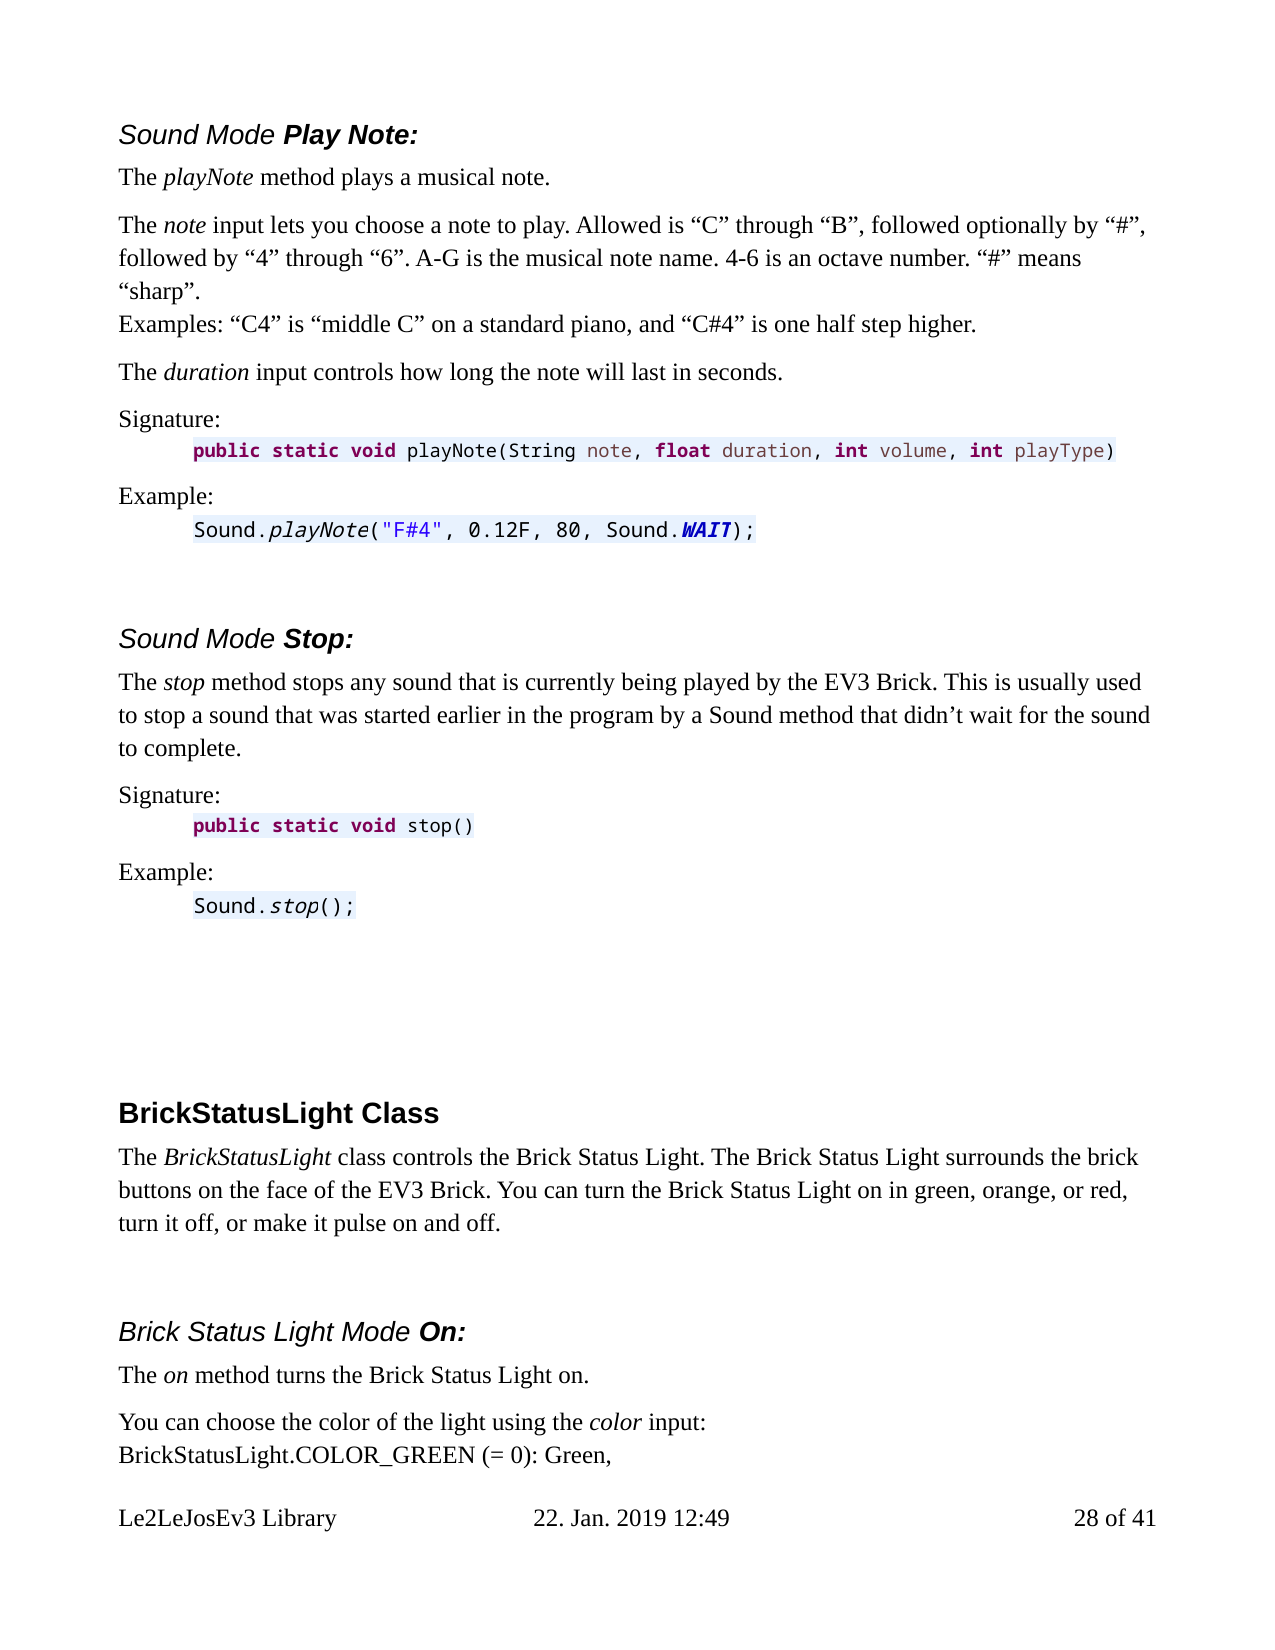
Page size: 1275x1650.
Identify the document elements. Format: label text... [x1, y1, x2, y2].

text You can choose the color of the light using the color input: BrickStatusLight.COLOR_GREEN (= 0): Green, [118, 1407, 1157, 1469]
subtitle Sound Mode Stop: [118, 622, 1157, 654]
text The stop method stops any sound that is currently being played by the EV3 Brick. This is usually used to stop a sound that was started earlier in the program by a Sound method that didn’t wait for the sound to complete. [118, 667, 1157, 761]
text Example: Sound.stop(); [118, 857, 1157, 919]
text The note input lets you choose a note to play. Allowed is “C” through “B”, followed optionally by “#”, followed by “4” through “6”. A-G is the musical note name. 4-6 is an octave number. “#” means “sharp”. Examples: “C4” is “middle C” on a standard piano, and “C#4” is one half step higher. [118, 210, 1157, 338]
text Signature: public static void playNote(String note, float duration, int volume, int playType) [118, 404, 1157, 462]
text The playNote method plays a musical note. [118, 162, 1157, 191]
subtitle Brick Status Light Mode On: [118, 1316, 1157, 1347]
subtitle BrickStatusLight Class [118, 1096, 1157, 1129]
text Signature: public static void stop() [118, 780, 1157, 838]
text The on method turns the Brick Status Light on. [118, 1360, 1157, 1389]
text Example: Sound.playNote("F#4", 0.12F, 80, Sound.WAIT); [118, 481, 1157, 543]
subtitle Sound Mode Play Note: [118, 118, 1157, 150]
text The BrickStatusLight class controls the Brick Status Light. The Brick Status Light surrounds the brick buttons on the face of the EV3 Brick. You can turn the Brick Status Light on in green, orange, or red, turn it off, or make it pulse on and off. [118, 1142, 1157, 1237]
text The duration input controls how long the note will last in seconds. [118, 357, 1157, 386]
